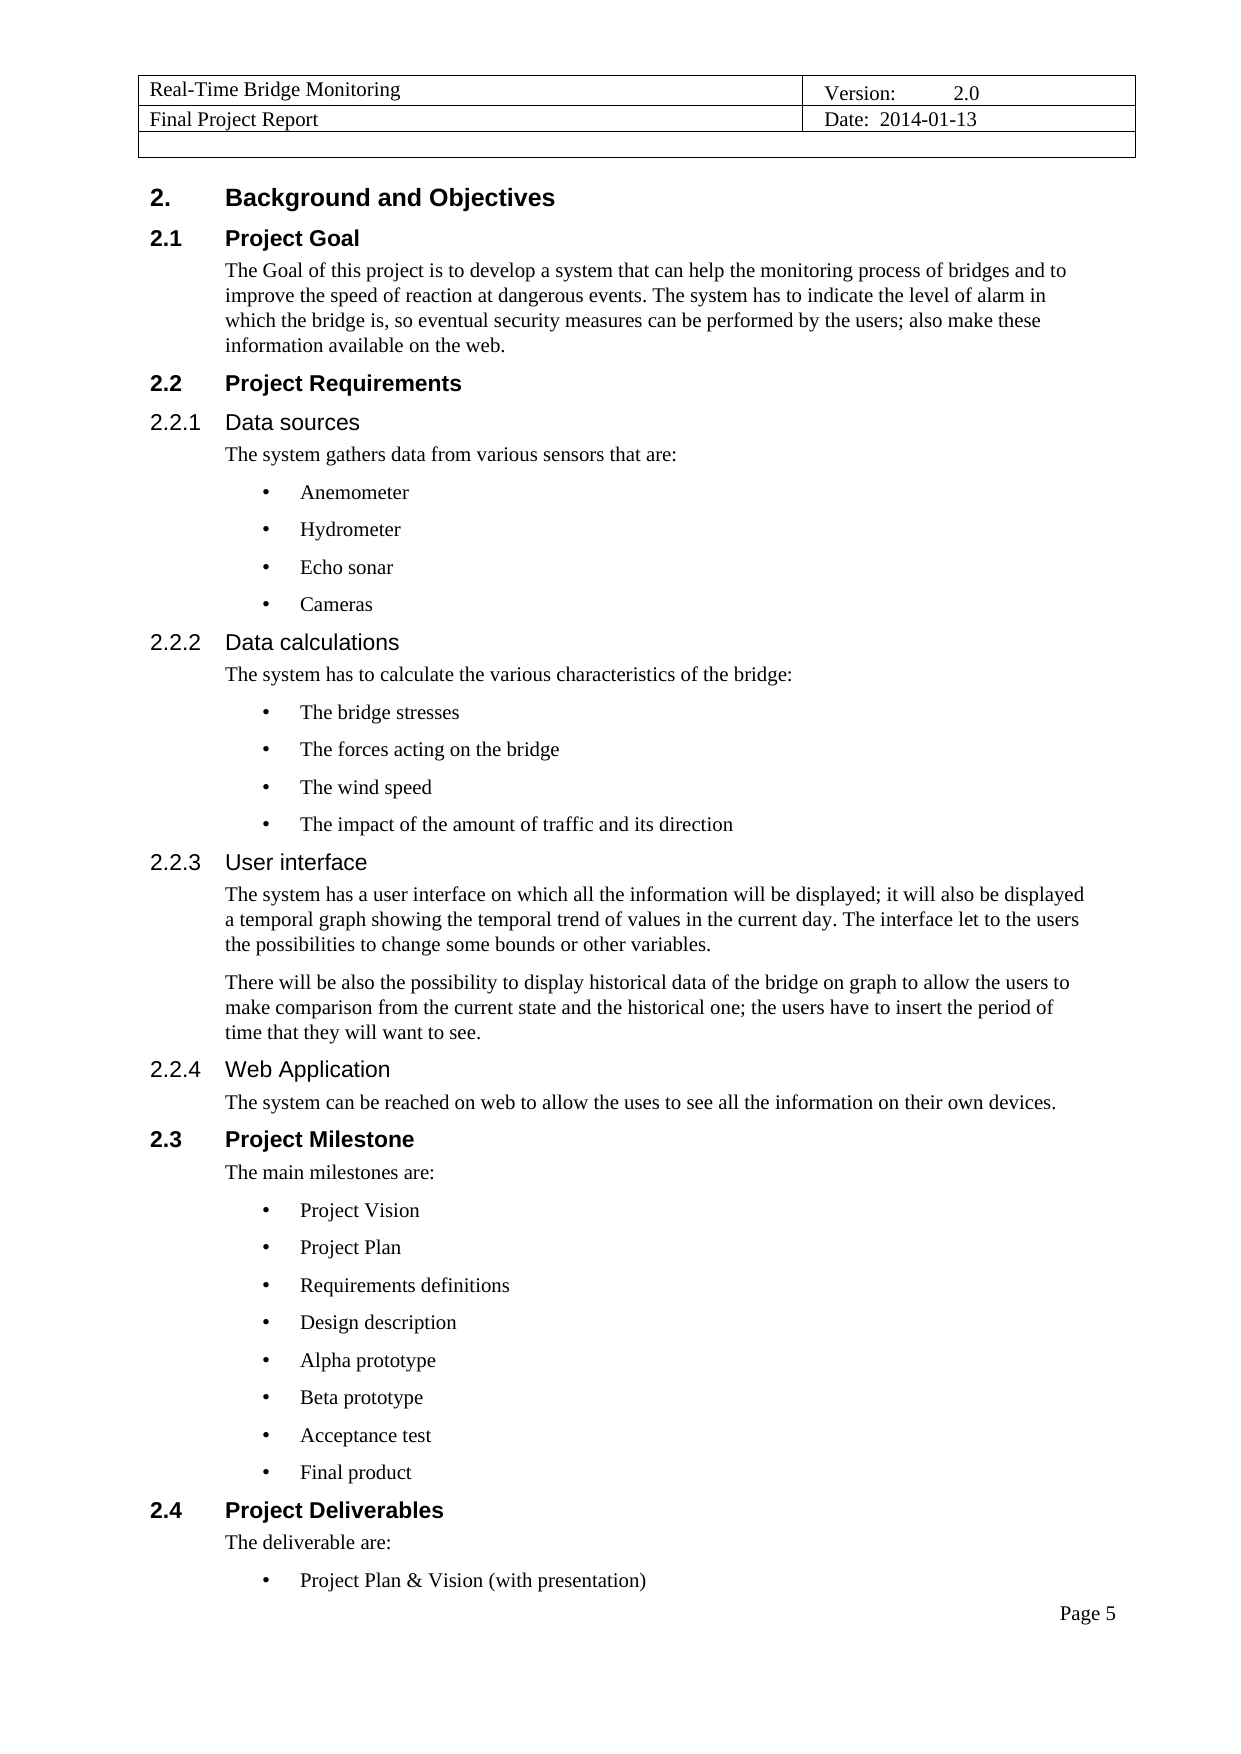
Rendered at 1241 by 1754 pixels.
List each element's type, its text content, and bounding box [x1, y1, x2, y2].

text The system has a user interface on which all the information will be displayed; it will also be displayed a temporal graph showing the temporal trend of values in the current day. The interface let to the users the possibilities to change some bounds or other variables. [225, 881, 1090, 956]
text The system can be reached on web to allow the uses to see all the information on their own devices. [225, 1089, 1090, 1114]
list The wind speed [262, 774, 1090, 799]
text The main milestones are: [225, 1159, 1090, 1184]
subtitle Project Deliverables [150, 1497, 1090, 1523]
list Project Plan & Vision (with presentation) [262, 1567, 1090, 1592]
text There will be also the possibility to display historical data of the bridge on graph to allow the users to make comparison from the current state and the historical one; the users have to insert the period of time that they will want to see. [225, 969, 1090, 1044]
list Beta prototype [262, 1384, 1090, 1409]
list The forces acting on the bridge [262, 736, 1090, 761]
subtitle Data sources [150, 408, 1090, 435]
list Acceptance test [262, 1422, 1090, 1447]
text The deliverable are: [225, 1529, 1090, 1554]
list Cameras [262, 591, 1090, 616]
subtitle Project Goal [150, 224, 1090, 251]
list Alpha prototype [262, 1347, 1090, 1372]
subtitle Web Application [150, 1056, 1090, 1083]
text The system has to calculate the various characteristics of the bridge: [225, 661, 1090, 686]
list Project Plan [262, 1234, 1090, 1259]
subtitle User interface [150, 849, 1090, 875]
list Echo sonar [262, 554, 1090, 579]
list Anemometer [262, 479, 1090, 504]
text The system gathers data from various sensors that are: [225, 441, 1090, 466]
subtitle Project Requirements [150, 370, 1090, 396]
subtitle Data calculations [150, 629, 1090, 655]
list Requirements definitions [262, 1272, 1090, 1297]
subtitle Background and Objectives [150, 183, 1090, 212]
subtitle Project Milestone [150, 1126, 1090, 1153]
list The impact of the amount of traffic and its direction [262, 811, 1090, 836]
list Design description [262, 1309, 1090, 1334]
text The Goal of this project is to develop a system that can help the monitoring process of bridges and to improve the speed of reaction at dangerous events. The system has to indicate the level of alarm in which the bridge is, so eventual security measures can be performed by the users; also make these information available on the web. [225, 257, 1090, 357]
list Final product [262, 1459, 1090, 1484]
list Hydrometer [262, 516, 1090, 541]
list Project Vision [262, 1197, 1090, 1222]
list The bridge stresses [262, 699, 1090, 724]
